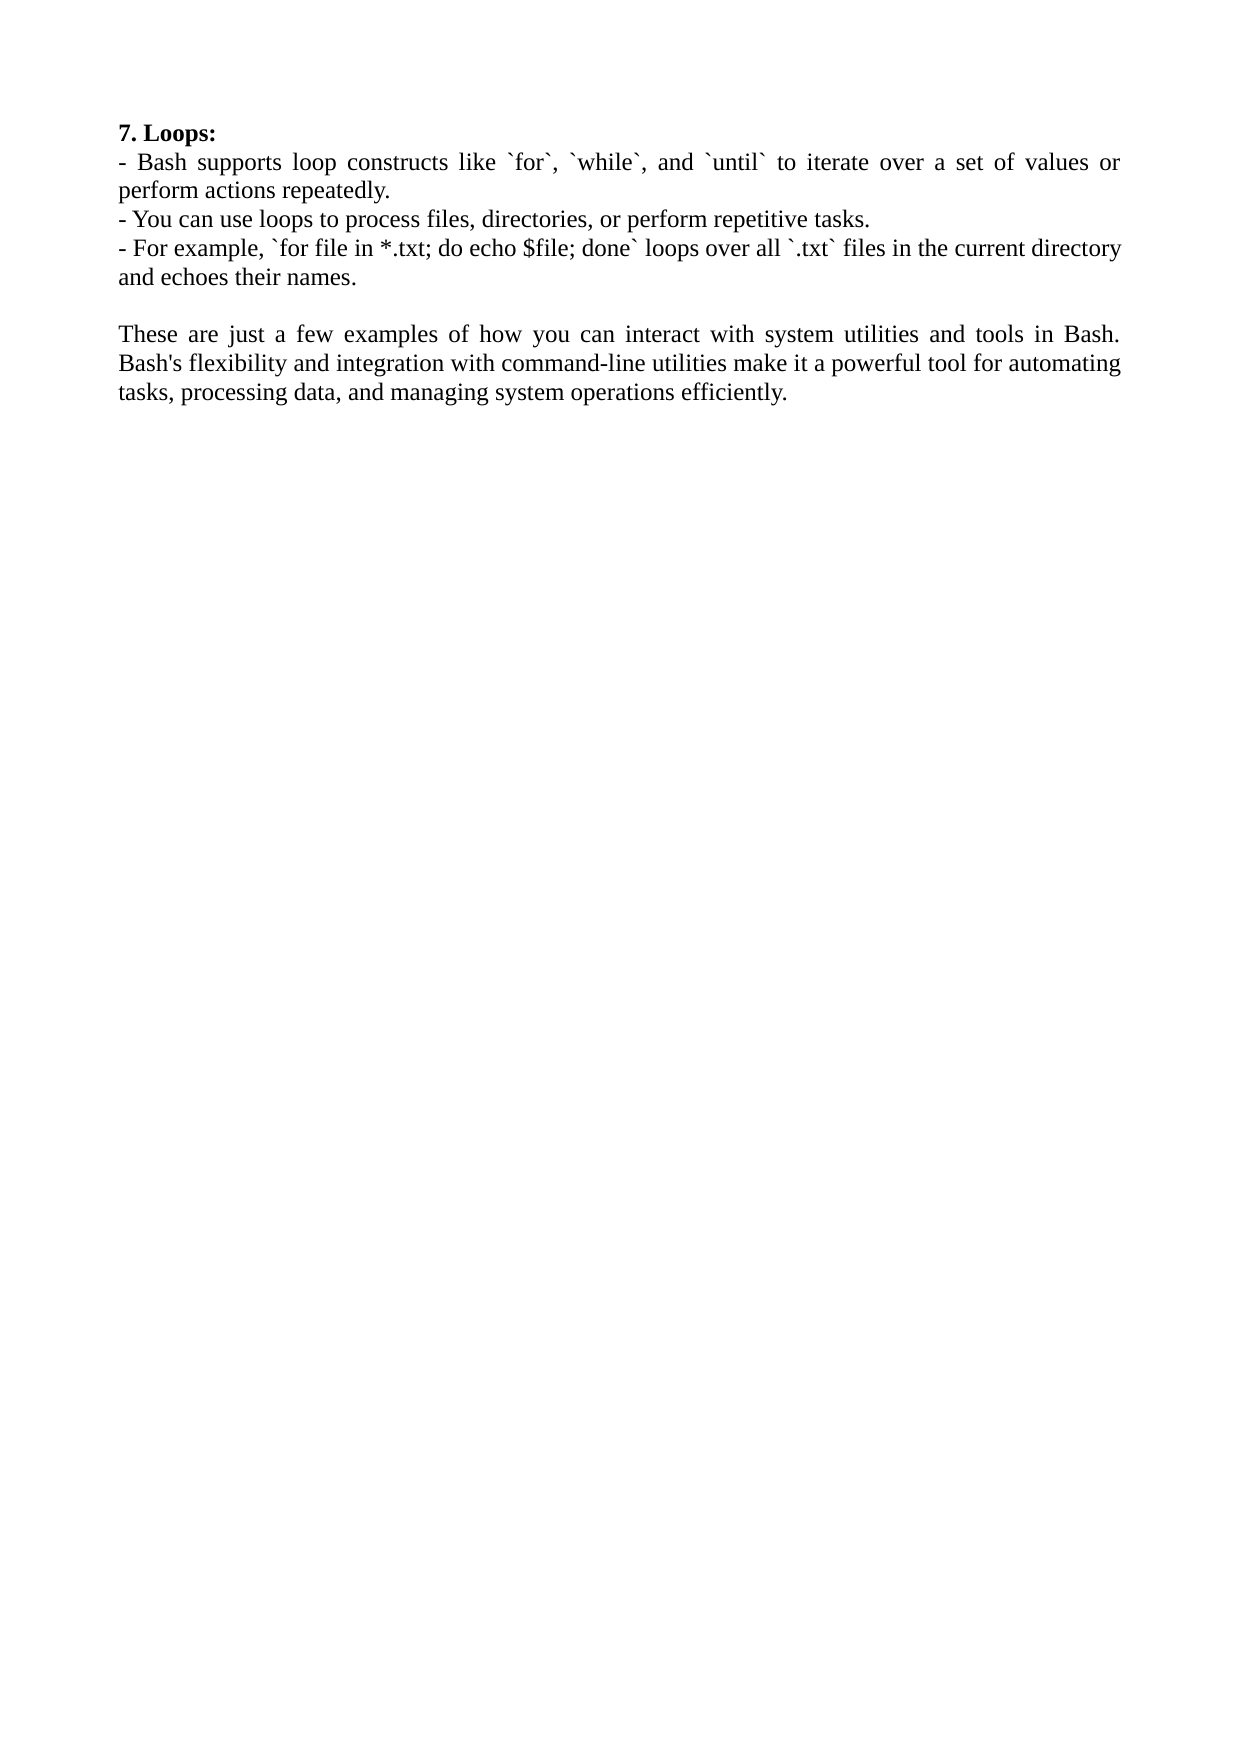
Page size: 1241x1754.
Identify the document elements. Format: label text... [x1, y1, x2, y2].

text These are just a few examples of how you can interact with system utilities and tools in Bash. Bash's flexibility and integration with command-line utilities make it a powerful tool for automating tasks, processing data, and managing system operations efficiently. [118, 319, 1122, 406]
text - You can use loops to process files, directories, or perform repetitive tasks. [118, 204, 1122, 233]
text - For example, `for file in *.txt; do echo $file; done` loops over all `.txt` files in the current directory and echoes their names. [118, 233, 1122, 291]
text - Bash supports loop constructs like `for`, `while`, and `until` to iterate over a set of values or perform actions repeatedly. [118, 147, 1122, 204]
text 7. Loops: [118, 118, 1122, 147]
